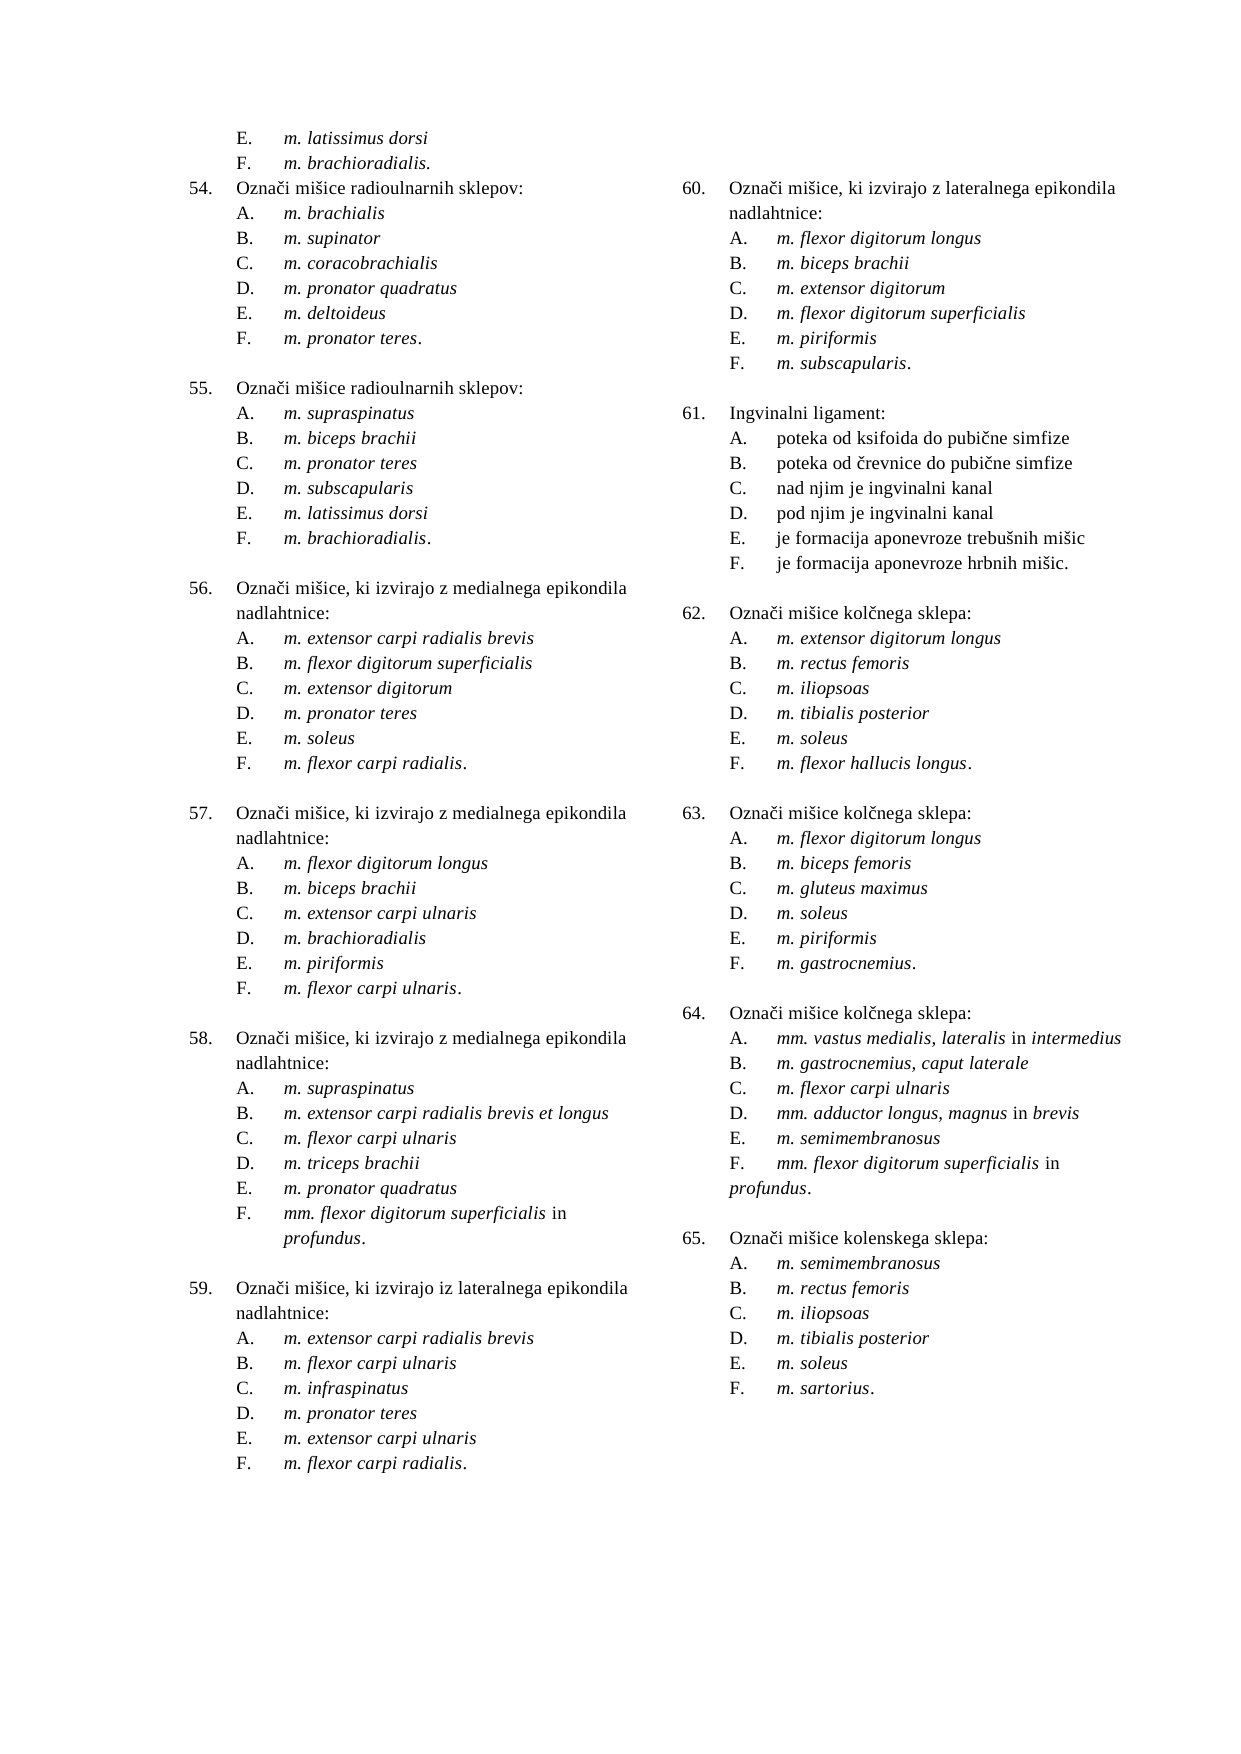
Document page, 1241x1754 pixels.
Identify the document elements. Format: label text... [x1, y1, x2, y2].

text 58. Označi mišice, ki izvirajo z medialnega epikondila nadlahtnice: [189, 1024, 647, 1074]
text B. poteka od črevnice do pubične simfize [729, 449, 1140, 474]
text C. m. flexor carpi ulnaris [236, 1124, 647, 1149]
text E. m. latissimus dorsi [236, 124, 647, 149]
text 62. Označi mišice kolčnega sklepa: [682, 599, 1140, 624]
text A. mm. vastus medialis, lateralis in intermedius [729, 1024, 1140, 1049]
text D. m. soleus [729, 899, 1140, 924]
text 55. Označi mišice radioulnarnih sklepov: [189, 374, 647, 399]
text B. m. rectus femoris [729, 1274, 1140, 1299]
text D. m. pronator quadratus [236, 274, 647, 299]
text 54. Označi mišice radioulnarnih sklepov: [189, 174, 647, 199]
text F. mm. flexor digitorum superficialis in profundus. [236, 1199, 647, 1249]
text B. m. extensor carpi radialis brevis et longus [236, 1099, 647, 1124]
text F. m. flexor hallucis longus. [729, 749, 1140, 774]
text D. m. triceps brachii [236, 1149, 647, 1174]
text F. m. sartorius. [729, 1374, 1140, 1399]
text A. m. brachialis [236, 199, 647, 224]
text A. poteka od ksifoida do pubične simfize [729, 424, 1140, 449]
text F. m. flexor carpi radialis. [236, 749, 647, 774]
text B. m. biceps brachii [729, 249, 1140, 274]
text C. m. iliopsoas [729, 1299, 1140, 1324]
text E. m. deltoideus [236, 299, 647, 324]
text C. nad njim je ingvinalni kanal [729, 474, 1140, 499]
text A. m. extensor carpi radialis brevis [236, 1324, 647, 1349]
text B. m. biceps brachii [236, 424, 647, 449]
text C. m. iliopsoas [729, 674, 1140, 699]
text D. m. pronator teres [236, 699, 647, 724]
text F. m. pronator teres. [236, 324, 647, 349]
text B. m. gastrocnemius, caput laterale [729, 1049, 1140, 1074]
text A. m. supraspinatus [236, 399, 647, 424]
text 56. Označi mišice, ki izvirajo z medialnega epikondila nadlahtnice: [189, 574, 647, 624]
text A. m. flexor digitorum longus [729, 224, 1140, 249]
text B. m. flexor digitorum superficialis [236, 649, 647, 674]
text F. m. brachioradialis. [236, 149, 647, 174]
text D. pod njim je ingvinalni kanal [729, 499, 1140, 524]
text A. m. extensor carpi radialis brevis [236, 624, 647, 649]
text A. m. semimembranosus [729, 1249, 1140, 1274]
text E. m. extensor carpi ulnaris [236, 1424, 647, 1449]
text E. m. soleus [236, 724, 647, 749]
text A. m. supraspinatus [236, 1074, 647, 1099]
text 64. Označi mišice kolčnega sklepa: [682, 999, 1140, 1024]
text B. m. flexor carpi ulnaris [236, 1349, 647, 1374]
text F. m. flexor carpi ulnaris. [236, 974, 647, 999]
text D. m. brachioradialis [236, 924, 647, 949]
text B. m. rectus femoris [729, 649, 1140, 674]
text C. m. extensor digitorum [236, 674, 647, 699]
text 60. Označi mišice, ki izvirajo z lateralnega epikondila nadlahtnice: [682, 174, 1140, 224]
text E. m. semimembranosus [729, 1124, 1140, 1149]
text B. m. biceps brachii [236, 874, 647, 899]
text A. m. flexor digitorum longus [729, 824, 1140, 849]
text E. m. soleus [729, 1349, 1140, 1374]
text 57. Označi mišice, ki izvirajo z medialnega epikondila nadlahtnice: [189, 799, 647, 849]
text 65. Označi mišice kolenskega sklepa: [682, 1224, 1140, 1249]
text A. m. flexor digitorum longus [236, 849, 647, 874]
text C. m. infraspinatus [236, 1374, 647, 1399]
text D. m. flexor digitorum superficialis [729, 299, 1140, 324]
text C. m. coracobrachialis [236, 249, 647, 274]
text B. m. biceps femoris [729, 849, 1140, 874]
text F. m. brachioradialis. [236, 524, 647, 549]
text 59. Označi mišice, ki izvirajo iz lateralnega epikondila nadlahtnice: [189, 1274, 647, 1324]
text F. m. flexor carpi radialis. [236, 1449, 647, 1474]
text D. m. tibialis posterior [729, 699, 1140, 724]
text C. m. pronator teres [236, 449, 647, 474]
text E. je formacija aponevroze trebušnih mišic [729, 524, 1140, 549]
text C. m. gluteus maximus [729, 874, 1140, 899]
text E. m. piriformis [236, 949, 647, 974]
text E. m. pronator quadratus [236, 1174, 647, 1199]
text F. m. gastrocnemius. [729, 949, 1140, 974]
text C. m. extensor digitorum [729, 274, 1140, 299]
text E. m. soleus [729, 724, 1140, 749]
text 63. Označi mišice kolčnega sklepa: [682, 799, 1140, 824]
text C. m. flexor carpi ulnaris [729, 1074, 1140, 1099]
text E. m. piriformis [729, 324, 1140, 349]
text B. m. supinator [236, 224, 647, 249]
text F. mm. flexor digitorum superficialis in profundus. [729, 1149, 1140, 1199]
text F. je formacija aponevroze hrbnih mišic. [729, 549, 1140, 574]
text D. m. tibialis posterior [729, 1324, 1140, 1349]
text D. mm. adductor longus, magnus in brevis [729, 1099, 1140, 1124]
text D. m. pronator teres [236, 1399, 647, 1424]
text C. m. extensor carpi ulnaris [236, 899, 647, 924]
text A. m. extensor digitorum longus [729, 624, 1140, 649]
text D. m. subscapularis [236, 474, 647, 499]
text E. m. latissimus dorsi [236, 499, 647, 524]
text E. m. piriformis [729, 924, 1140, 949]
text F. m. subscapularis. [729, 349, 1140, 374]
text 61. Ingvinalni ligament: [682, 399, 1140, 424]
